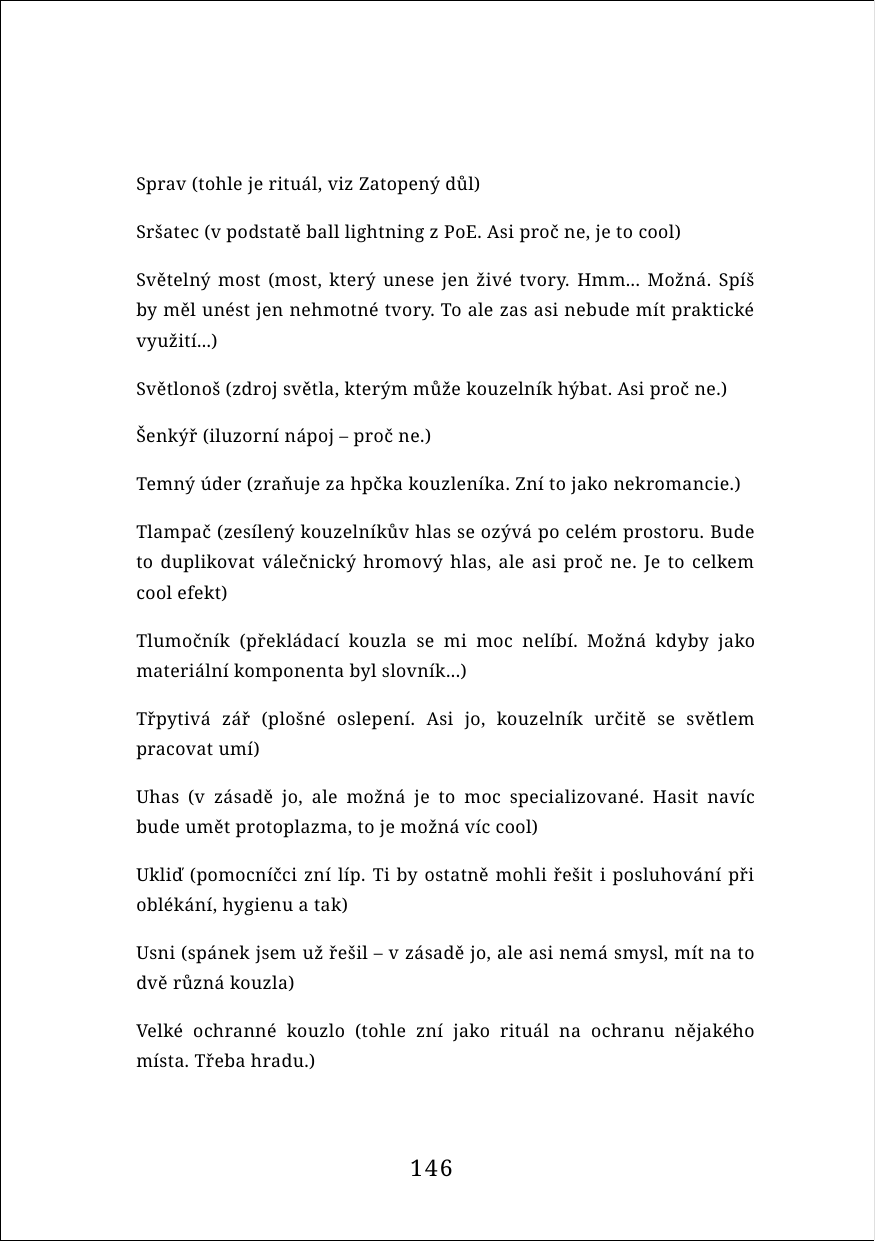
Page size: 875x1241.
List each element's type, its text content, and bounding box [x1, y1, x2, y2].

text Sršatec (v podstatě ball lightning z PoE. Asi proč ne, je to cool) [136, 220, 756, 244]
text Sprav (tohle je rituál, viz Zatopený důl) [136, 172, 756, 196]
text Tlampač (zesílený kouzelníkův hlas se ozývá po celém prostoru. Bude to duplikovat válečnický hromový hlas, ale asi proč ne. Je to celkem cool efekt) [136, 520, 756, 604]
text Světelný most (most, který unese jen živé tvory. Hmm... Možná. Spíš by měl unést jen nehmotné tvory. To ale zas asi nebude mít praktické využití...) [136, 268, 756, 352]
text Usni (spánek jsem už řešil – v zásadě jo, ale asi nemá smysl, mít na to dvě různá kouzla) [136, 941, 756, 995]
text Ukliď (pomocníčci zní líp. Ti by ostatně mohli řešit i posluhování při oblékání, hygienu a tak) [136, 862, 756, 917]
text Tlumočník (překládací kouzla se mi moc nelíbí. Možná kdyby jako materiální komponenta byl slovník...) [136, 628, 756, 682]
text Světlonoš (zdroj světla, kterým může kouzelník hýbat. Asi proč ne.) [136, 376, 756, 400]
text Uhas (v zásadě jo, ale možná je to moc specializované. Hasit navíc bude umět protoplazma, to je možná víc cool) [136, 784, 756, 839]
text Temný úder (zraňuje za hpčka kouzleníka. Zní to jako nekromancie.) [136, 472, 756, 496]
text Šenkýř (iluzorní nápoj – proč ne.) [136, 424, 756, 448]
text Třpytivá zář (plošné oslepení. Asi jo, kouzelník určitě se světlem pracovat umí) [136, 706, 756, 761]
text Velké ochranné kouzlo (tohle zní jako rituál na ochranu nějakého místa. Třeba hradu.) [136, 1019, 756, 1073]
